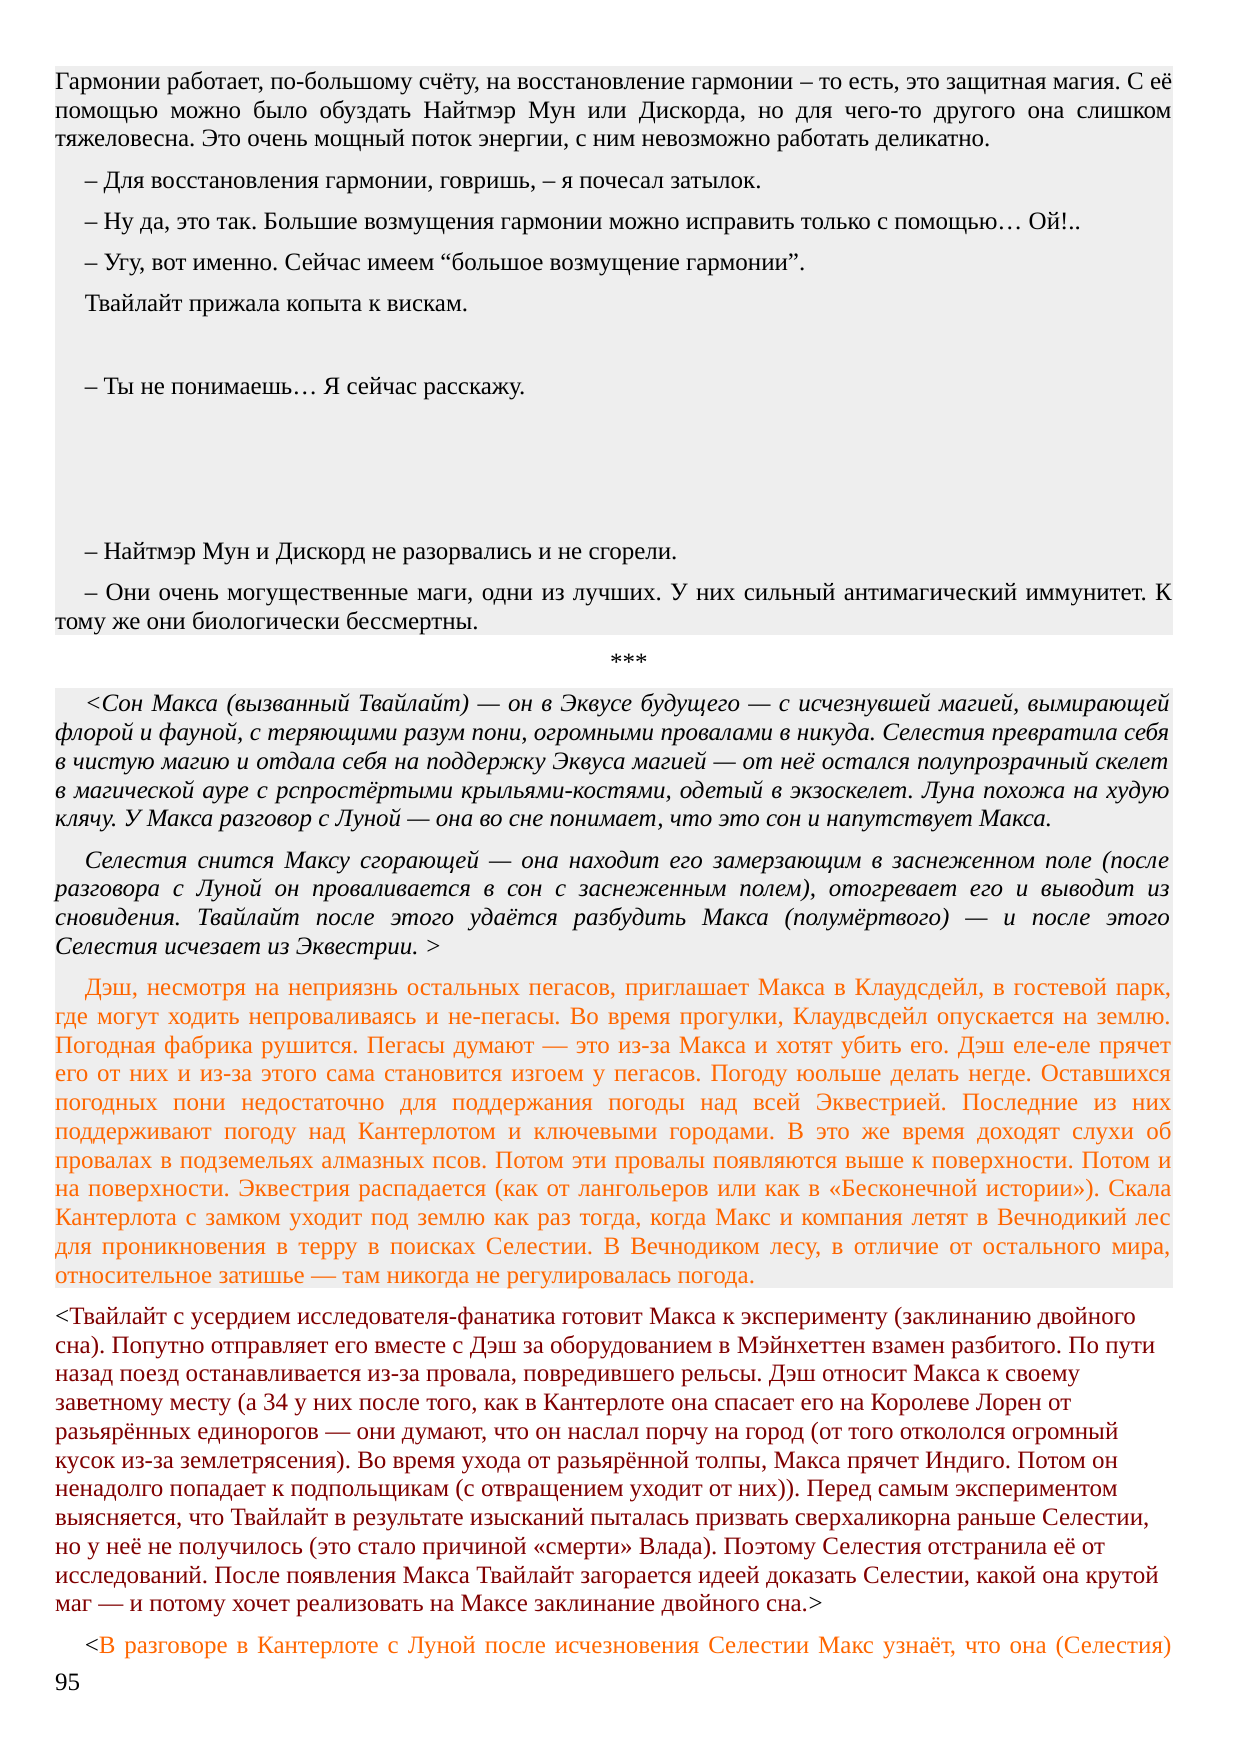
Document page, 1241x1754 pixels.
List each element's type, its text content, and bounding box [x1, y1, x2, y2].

text *** [55, 647, 1173, 676]
text Дэш, несмотря на неприязнь остальных пегасов, приглашает Макса в Клаудсдейл, в гостевой парк, где могут ходить непроваливаясь и не-пегасы. Во время прогулки, Клаудвсдейл опускается на землю. Погодная фабрика рушится. Пегасы думают — это из-за Макса и хотят убить его. Дэш еле-еле прячет его от них и из-за этого сама становится изгоем у пегасов. Погоду юольше делать негде. Оставшихся погодных пони недостаточно для поддержания погоды над всей Эквестрией. Последние из них поддерживают погоду над Кантерлотом и ключевыми городами. В это же время доходят слухи об провалах в подземельях алмазных псов. Потом эти провалы появляются выше к поверхности. Потом и на поверхности. Эквестрия распадается (как от лангольеров или как в «Бесконечной истории»). Скала Кантерлота с замком уходит под землю как раз тогда, когда Макс и компания летят в Вечнодикий лес для проникновения в терру в поисках Селестии. В Вечнодиком лесу, в отличие от остального мира, относительное затишье — там никогда не регулировалась погода. [55, 972, 1173, 1288]
text Селестия снится Максу сгорающей — она находит его замерзающим в заснеженном поле (после разговора с Луной он проваливается в сон с заснеженным полем), отогревает его и выводит из сновидения. Твайлайт после этого удаётся разбудить Макса (полумёртвого) — и после этого Селестия исчезает из Эквестрии. > [55, 845, 1173, 960]
text – Ну да, это так. Большие возмущения гармонии можно исправить только с помощью… Ой!.. [55, 206, 1173, 235]
text Твайлайт прижала копыта к вискам. [55, 288, 1173, 317]
text <Твайлайт с усердием исследователя-фанатика готовит Макса к эксперименту (заклинанию двойного сна). Попутно отправляет его вместе с Дэш за оборудованием в Мэйнхеттен взамен разбитого. По пути назад поезд останавливается из-за провала, повредившего рельсы. Дэш относит Макса к своему заветному месту (а 34 у них после того, как в Кантерлоте она спасает его на Королеве Лорен от разьярённых единорогов — они думают, что он наслал порчу на город (от того откололся огромный кусок из-за землетрясения). Во время ухода от разьярённой толпы, Макса прячет Индиго. Потом он ненадолго попадает к подпольщикам (с отвращением уходит от них)). Перед самым экспериментом выясняется, что Твайлайт в результате изысканий пыталась призвать сверхаликорна раньше Селестии, но у неё не получилось (это стало причиной «смерти» Влада). Поэтому Селестия отстранила её от исследований. После появления Макса Твайлайт загорается идеей доказать Селестии, какой она крутой маг — и потому хочет реализовать на Максе заклинание двойного сна.> [55, 1301, 1173, 1617]
text – Найтмэр Мун и Дискорд не разорвались и не сгорели. [55, 536, 1173, 565]
text – Угу, вот именно. Сейчас имеем “большое возмущение гармонии”. [55, 247, 1173, 276]
text – Они очень могущественные маги, одни из лучших. У них сильный антимагический иммунитет. К тому же они биологически бессмертны. [55, 577, 1173, 635]
text Гармонии работает, по-большому счёту, на восстановление гармонии – то есть, это защитная магия. С её помощью можно было обуздать Найтмэр Мун или Дискорда, но для чего-то другого она слишком тяжеловесна. Это очень мощный поток энергии, с ним невозможно работать деликатно. [55, 66, 1173, 152]
text – Ты не понимаешь… Я сейчас расскажу. [55, 371, 1173, 400]
text <В разговоре в Кантерлоте с Луной после исчезновения Селестии Макс узнаёт, что она (Селестия) [55, 1630, 1173, 1658]
text – Для восстановления гармонии, говришь, – я почесал затылок. [55, 165, 1173, 193]
text <Сон Макса (вызванный Твайлайт) — он в Эквусе будущего — с исчезнувшей магией, вымирающей флорой и фауной, с теряющими разум пони, огромными провалами в никуда. Селестия превратила себя в чистую магию и отдала себя на поддержку Эквуса магией — от неё остался полупрозрачный скелет в магической ауре с рспростёртыми крыльями-костями, одетый в экзоскелет. Луна похожа на худую клячу. У Макса разговор с Луной — она во сне понимает, что это сон и напутствует Макса. [55, 688, 1173, 832]
